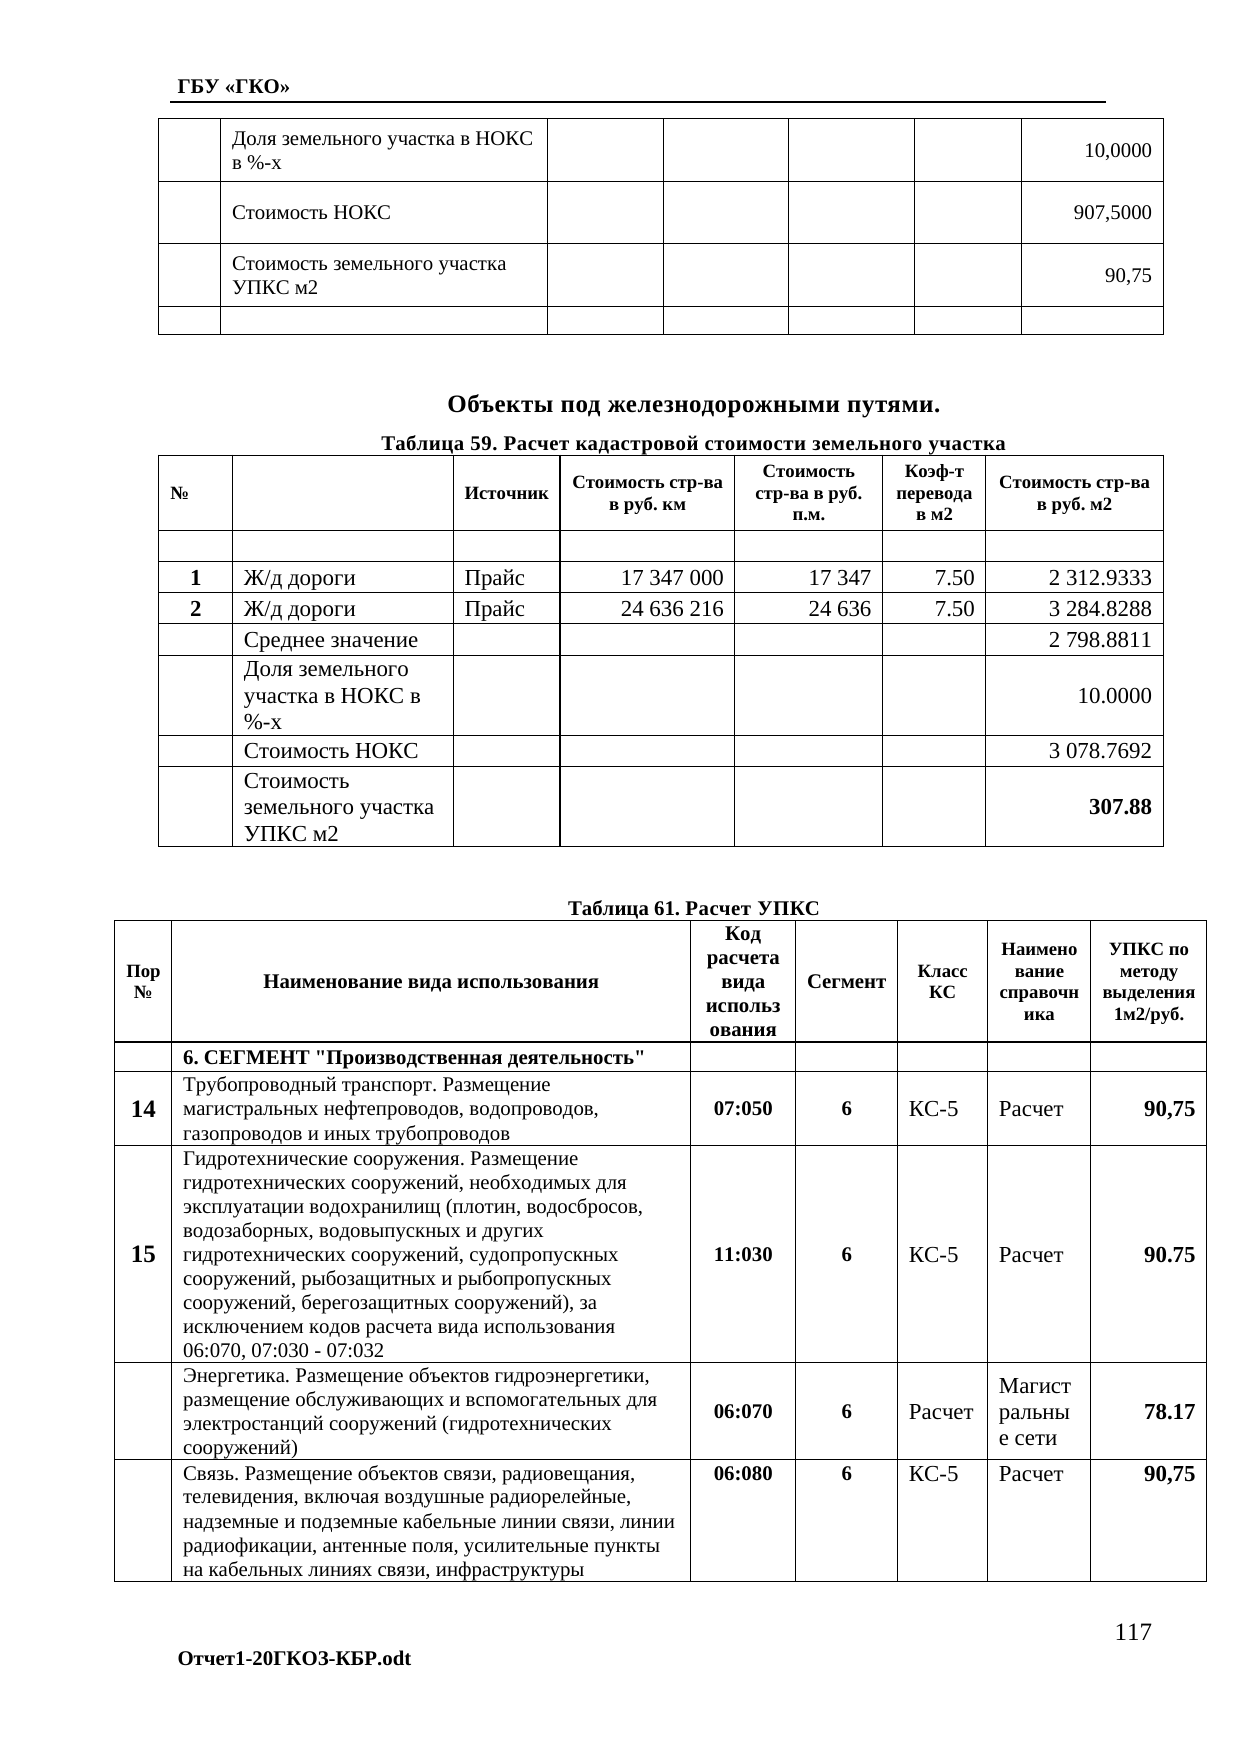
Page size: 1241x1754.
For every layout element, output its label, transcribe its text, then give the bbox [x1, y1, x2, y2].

table_cell Стоимость земельного участка УПКС м2 [233, 767, 453, 846]
table_header Наименование вида использования [172, 921, 690, 1041]
table_cell 907,5000 [1022, 182, 1163, 243]
table_header Стоимость стр-ва в руб. п.м. [735, 456, 882, 529]
table_cell [883, 531, 985, 561]
table_cell Расчет [988, 1146, 1090, 1362]
table_cell [548, 307, 663, 334]
table_cell Трубопроводный транспорт. Размещение магистральных нефтепроводов, водопроводов, газопроводов и иных трубопроводов [172, 1072, 690, 1144]
table_cell [159, 182, 220, 243]
table_cell [883, 656, 985, 734]
table_cell [789, 182, 914, 243]
table_cell [454, 531, 559, 561]
table_cell 24 636 [735, 593, 882, 623]
table_cell 15 [115, 1146, 171, 1362]
table_cell 6 [796, 1072, 897, 1144]
table_cell КС-5 [898, 1072, 987, 1144]
table_cell [454, 767, 559, 846]
table_cell [548, 182, 663, 243]
table_header № [159, 456, 232, 529]
table_cell [915, 307, 1021, 334]
table_cell 6 [796, 1146, 897, 1362]
table_cell Стоимость земельного участка УПКС м2 [221, 244, 547, 306]
table_cell [115, 1043, 171, 1071]
table_cell КС-5 [898, 1146, 987, 1362]
table_cell [664, 119, 788, 181]
table_cell 7.50 [883, 593, 985, 623]
table_header Источник [454, 456, 559, 529]
table_header Сегмент [796, 921, 897, 1041]
table_cell [735, 531, 882, 561]
table_header Код расчета вида использования [691, 921, 795, 1041]
table_cell [883, 736, 985, 766]
table_cell [789, 244, 914, 306]
table_cell Гидротехнические сооружения. Размещение гидротехнических сооружений, необходимых для эксплуатации водохранилищ (плотин, водосбросов, водозаборных, водовыпускных и других гидротехнических сооружений, судопропускных сооружений, рыбозащитных и рыбопропускных сооружений, берегозащитных сооружений), за исключением кодов расчета вида использования 06:070, 07:030 - 07:032 [172, 1146, 690, 1362]
table_cell Прайс [454, 593, 559, 623]
table_cell [454, 656, 559, 734]
table_cell [548, 244, 663, 306]
table_cell Доля земельного участка в НОКС в %-х [221, 119, 547, 181]
table_header Наименование справочника [988, 921, 1090, 1041]
table_cell [115, 1460, 171, 1581]
table_cell [159, 531, 232, 561]
table_cell [1091, 1043, 1206, 1071]
table_cell [561, 531, 734, 561]
table_cell [789, 119, 914, 181]
table_cell 11:030 [691, 1146, 795, 1362]
table_cell Стоимость НОКС [221, 182, 547, 243]
table_cell 06:080 [691, 1460, 795, 1581]
table_header Стоимость стр-ва в руб. м2 [986, 456, 1163, 529]
table_cell [915, 244, 1021, 306]
table_cell 3 284.8288 [986, 593, 1163, 623]
table_cell 78.17 [1091, 1363, 1206, 1459]
table_cell [561, 736, 734, 766]
table_cell Связь. Размещение объектов связи, радиовещания, телевидения, включая воздушные радиорелейные, надземные и подземные кабельные линии связи, линии радиофикации, антенные поля, усилительные пункты на кабельных линиях связи, инфраструктуры [172, 1460, 690, 1581]
table_cell Магистральные сети [988, 1363, 1090, 1459]
table_cell 6 [796, 1460, 897, 1581]
table_cell [115, 1363, 171, 1459]
table_cell [988, 1043, 1090, 1071]
table_cell [883, 624, 985, 654]
table_cell 90,75 [1022, 244, 1163, 306]
table_cell [561, 656, 734, 734]
table_cell 90.75 [1091, 1146, 1206, 1362]
table_cell Среднее значение [233, 624, 453, 654]
table_cell [915, 119, 1021, 181]
table_cell 10.0000 [986, 656, 1163, 734]
table_cell [159, 656, 232, 734]
table_cell [735, 736, 882, 766]
table_cell Стоимость НОКС [233, 736, 453, 766]
table_header Пор № [115, 921, 171, 1041]
table_cell Расчет [988, 1460, 1090, 1581]
table_cell 07:050 [691, 1072, 795, 1144]
table_cell [664, 307, 788, 334]
table_cell [454, 736, 559, 766]
table_cell 6 [796, 1363, 897, 1459]
table_cell Энергетика. Размещение объектов гидроэнергетики, размещение обслуживающих и вспомогательных для электростанций сооружений (гидротехнических сооружений) [172, 1363, 690, 1459]
table_cell 2 798.8811 [986, 624, 1163, 654]
table_cell 7.50 [883, 562, 985, 592]
table_cell Ж/д дороги [233, 593, 453, 623]
table_cell [789, 307, 914, 334]
table_cell Ж/д дороги [233, 562, 453, 592]
table_cell [561, 624, 734, 654]
table_header [233, 456, 453, 529]
table_cell [898, 1043, 987, 1071]
table_cell [986, 531, 1163, 561]
table_cell [221, 307, 547, 334]
table_cell [561, 767, 734, 846]
table_cell Расчет [898, 1363, 987, 1459]
text Объекты под железнодорожными путями. [177, 389, 1152, 418]
text Таблица 61. Расчет УПКС [177, 896, 1152, 920]
table_cell [159, 767, 232, 846]
table_cell 17 347 [735, 562, 882, 592]
table_cell [796, 1043, 897, 1071]
table_cell [735, 624, 882, 654]
table_header Коэф-т перевода в м2 [883, 456, 985, 529]
table_cell [159, 119, 220, 181]
table_cell [915, 182, 1021, 243]
table_header УПКС по методу выделения 1м2/руб. [1091, 921, 1206, 1041]
table_cell [548, 119, 663, 181]
table_cell 2 312.9333 [986, 562, 1163, 592]
table_cell Доля земельного участка в НОКС в %-х [233, 656, 453, 734]
table_cell [159, 736, 232, 766]
table_cell 3 078.7692 [986, 736, 1163, 766]
table_cell 1 [159, 562, 232, 592]
table_cell [454, 624, 559, 654]
table_cell [233, 531, 453, 561]
table_cell 307.88 [986, 767, 1163, 846]
table_cell [735, 767, 882, 846]
text Таблица 59. Расчет кадастровой стоимости земельного участка [177, 430, 1152, 454]
table_header Стоимость стр-ва в руб. км [561, 456, 734, 529]
table_cell 6. СЕГМЕНТ "Производственная деятельность" [172, 1043, 690, 1071]
table_cell [664, 182, 788, 243]
table_cell КС-5 [898, 1460, 987, 1581]
table_cell [691, 1043, 795, 1071]
table_cell [883, 767, 985, 846]
table_cell 10,0000 [1022, 119, 1163, 181]
table_cell 14 [115, 1072, 171, 1144]
table_cell 17 347 000 [561, 562, 734, 592]
table_cell 06:070 [691, 1363, 795, 1459]
table_cell 24 636 216 [561, 593, 734, 623]
table_cell [664, 244, 788, 306]
table_cell 90,75 [1091, 1072, 1206, 1144]
table_cell [735, 656, 882, 734]
table_header Класс КС [898, 921, 987, 1041]
table_cell 90,75 [1091, 1460, 1206, 1581]
table_cell 2 [159, 593, 232, 623]
table_cell Прайс [454, 562, 559, 592]
table_cell [1022, 307, 1163, 334]
table_cell [159, 244, 220, 306]
table_cell [159, 307, 220, 334]
table_cell Расчет [988, 1072, 1090, 1144]
table_cell [159, 624, 232, 654]
